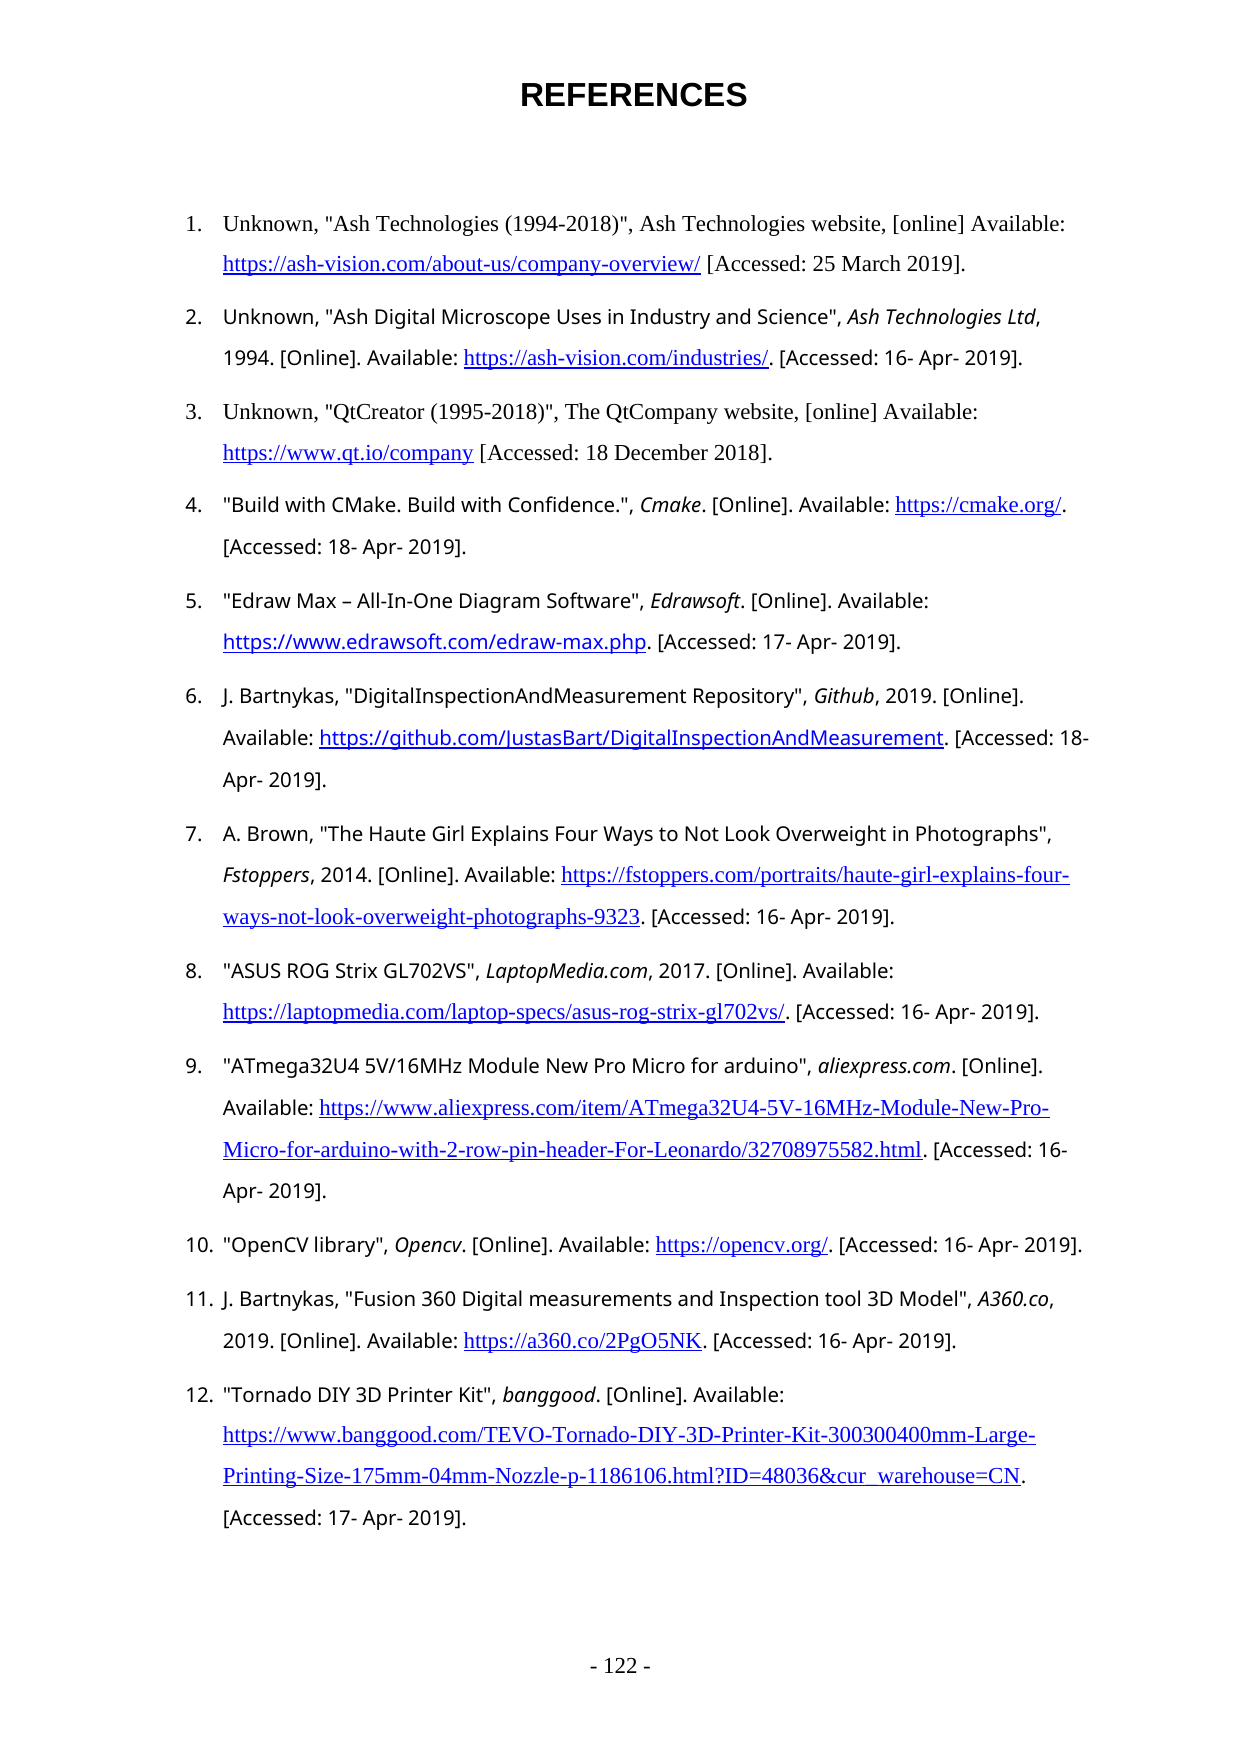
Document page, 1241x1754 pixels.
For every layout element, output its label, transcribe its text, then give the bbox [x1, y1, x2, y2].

list J. Bartnykas, "Fusion 360 Digital measurements and Inspection tool 3D Model", A360.co, 2019. [Online]. Available: https://a360.co/2PgO5NK. [Accessed: 16- Apr- 2019]. [185, 1285, 1092, 1354]
list Unknown, "Ash Digital Microscope Uses in Industry and Science", Ash Technologies Ltd, 1994. [Online]. Available: https://ash-vision.com/industries/. [Accessed: 16- Apr- 2019]. [185, 302, 1092, 372]
list "Build with CMake. Build with Confidence.", Cmake. [Online]. Available: https://cmake.org/. [Accessed: 18- Apr- 2019]. [185, 491, 1092, 560]
list J. Bartnykas, "DigitalInspectionAndMeasurement Repository", Github, 2019. [Online]. Available: https://github.com/JustasBart/DigitalInspectionAndMeasurement. [Accessed: 18- Apr- 2019]. [185, 682, 1092, 793]
list "ASUS ROG Strix GL702VS", LaptopMedia.com, 2017. [Online]. Available: https://laptopmedia.com/laptop-specs/asus-rog-strix-gl702vs/. [Accessed: 16- Apr- 2019]. [185, 956, 1092, 1026]
list Unknown, "Ash Technologies (1994-2018)", Ash Technologies website, [online] Available: https://ash-vision.com/about-us/company-overview/ [Accessed: 25 March 2019]. [185, 209, 1092, 277]
list "ATmega32U4 5V/16MHz Module New Pro Micro for arduino", aliexpress.com. [Online]. Available: https://www.aliexpress.com/item/ATmega32U4-5V-16MHz-Module-New-Pro-Micro-for-arduino-with-2-row-pin-header-For-Leonardo/32708975582.html. [Accessed: 16- Apr- 2019]. [185, 1052, 1092, 1204]
list "OpenCV library", Opencv. [Online]. Available: https://opencv.org/. [Accessed: 16- Apr- 2019]. [185, 1231, 1092, 1258]
list A. Brown, "The Haute Girl Explains Four Ways to Not Look Overweight in Photographs", Fstoppers, 2014. [Online]. Available: https://fstoppers.com/portraits/haute-girl-explains-four-ways-not-look-overweight-photographs-9323. [Accessed: 16- Apr- 2019]. [185, 819, 1092, 930]
subtitle REFERENCES [175, 75, 1092, 113]
list Unknown, "QtCreator (1995-2018)", The QtCompany website, [online] Available: https://www.qt.io/company [Accessed: 18 December 2018]. [185, 398, 1092, 465]
list "Tornado DIY 3D Printer Kit", banggood. [Online]. Available: https://www.banggood.com/TEVO-Tornado-DIY-3D-Printer-Kit-300300400mm-Large-Printing-Size-175mm-04mm-Nozzle-p-1186106.html?ID=48036&cur_warehouse=CN. [Accessed: 17- Apr- 2019]. [185, 1381, 1092, 1531]
list "Edraw Max – All-In-One Diagram Software", Edrawsoft. [Online]. Available: https://www.edrawsoft.com/edraw-max.php. [Accessed: 17- Apr- 2019]. [185, 586, 1092, 656]
